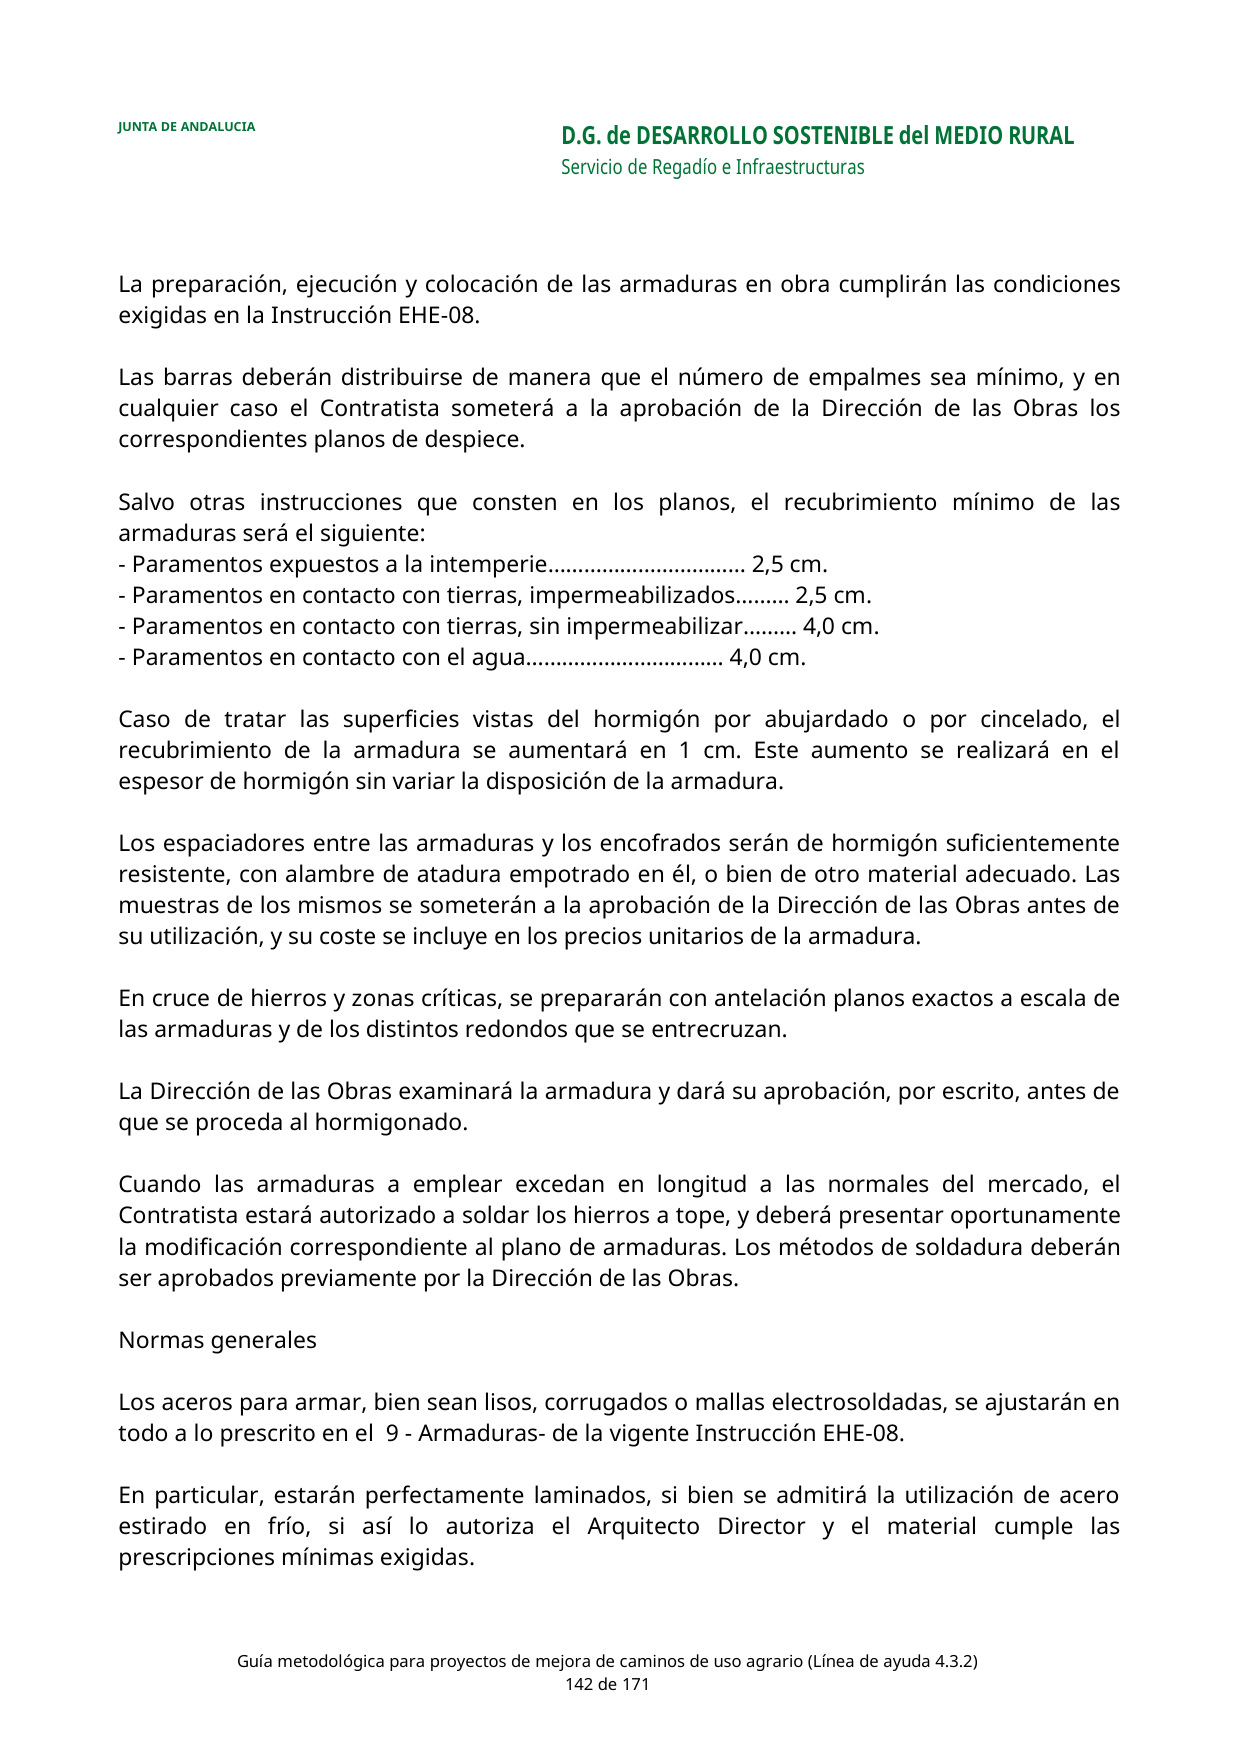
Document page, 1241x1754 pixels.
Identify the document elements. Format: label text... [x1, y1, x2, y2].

text - Paramentos en contacto con el agua…………………………… 4,0 cm. [118, 641, 1122, 672]
text Caso de tratar las superficies vistas del hormigón por abujardado o por cincelado, el recubrimiento de la armadura se aumentará en 1 cm. Este aumento se realizará en el espesor de hormigón sin variar la disposición de la armadura. [118, 703, 1122, 796]
text En particular, estarán perfectamente laminados, si bien se admitirá la utilización de acero estirado en frío, si así lo autoriza el Arquitecto Director y el material cumple las prescripciones mínimas exigidas. [118, 1479, 1122, 1572]
text La Dirección de las Obras examinará la armadura y dará su aprobación, por escrito, antes de que se proceda al hormigonado. [118, 1075, 1122, 1137]
text Los espaciadores entre las armaduras y los encofrados serán de hormigón suficientemente resistente, con alambre de atadura empotrado en él, o bien de otro material adecuado. Las muestras de los mismos se someterán a la aprobación de la Dirección de las Obras antes de su utilización, y su coste se incluye en los precios unitarios de la armadura. [118, 827, 1122, 951]
text - Paramentos en contacto con tierras, impermeabilizados……… 2,5 cm. [118, 579, 1122, 610]
text Cuando las armaduras a emplear excedan en longitud a las normales del mercado, el Contratista estará autorizado a soldar los hierros a tope, y deberá presentar oportunamente la modificación correspondiente al plano de armaduras. Los métodos de soldadura deberán ser aprobados previamente por la Dirección de las Obras. [118, 1168, 1122, 1293]
text - Paramentos expuestos a la intemperie…………………………… 2,5 cm. [118, 548, 1122, 579]
text Normas generales [118, 1324, 1122, 1355]
text La preparación, ejecución y colocación de las armaduras en obra cumplirán las condiciones exigidas en la Instrucción EHE-08. [118, 268, 1122, 330]
text En cruce de hierros y zonas críticas, se prepararán con antelación planos exactos a escala de las armaduras y de los distintos redondos que se entrecruzan. [118, 982, 1122, 1044]
text Salvo otras instrucciones que consten en los planos, el recubrimiento mínimo de las armaduras será el siguiente: [118, 486, 1122, 548]
text Los aceros para armar, bien sean lisos, corrugados o mallas electrosoldadas, se ajustarán en todo a lo prescrito en el 9 - Armaduras- de la vigente Instrucción EHE-08. [118, 1386, 1122, 1448]
text Las barras deberán distribuirse de manera que el número de empalmes sea mínimo, y en cualquier caso el Contratista someterá a la aprobación de la Dirección de las Obras los correspondientes planos de despiece. [118, 361, 1122, 454]
text - Paramentos en contacto con tierras, sin impermeabilizar……… 4,0 cm. [118, 610, 1122, 641]
